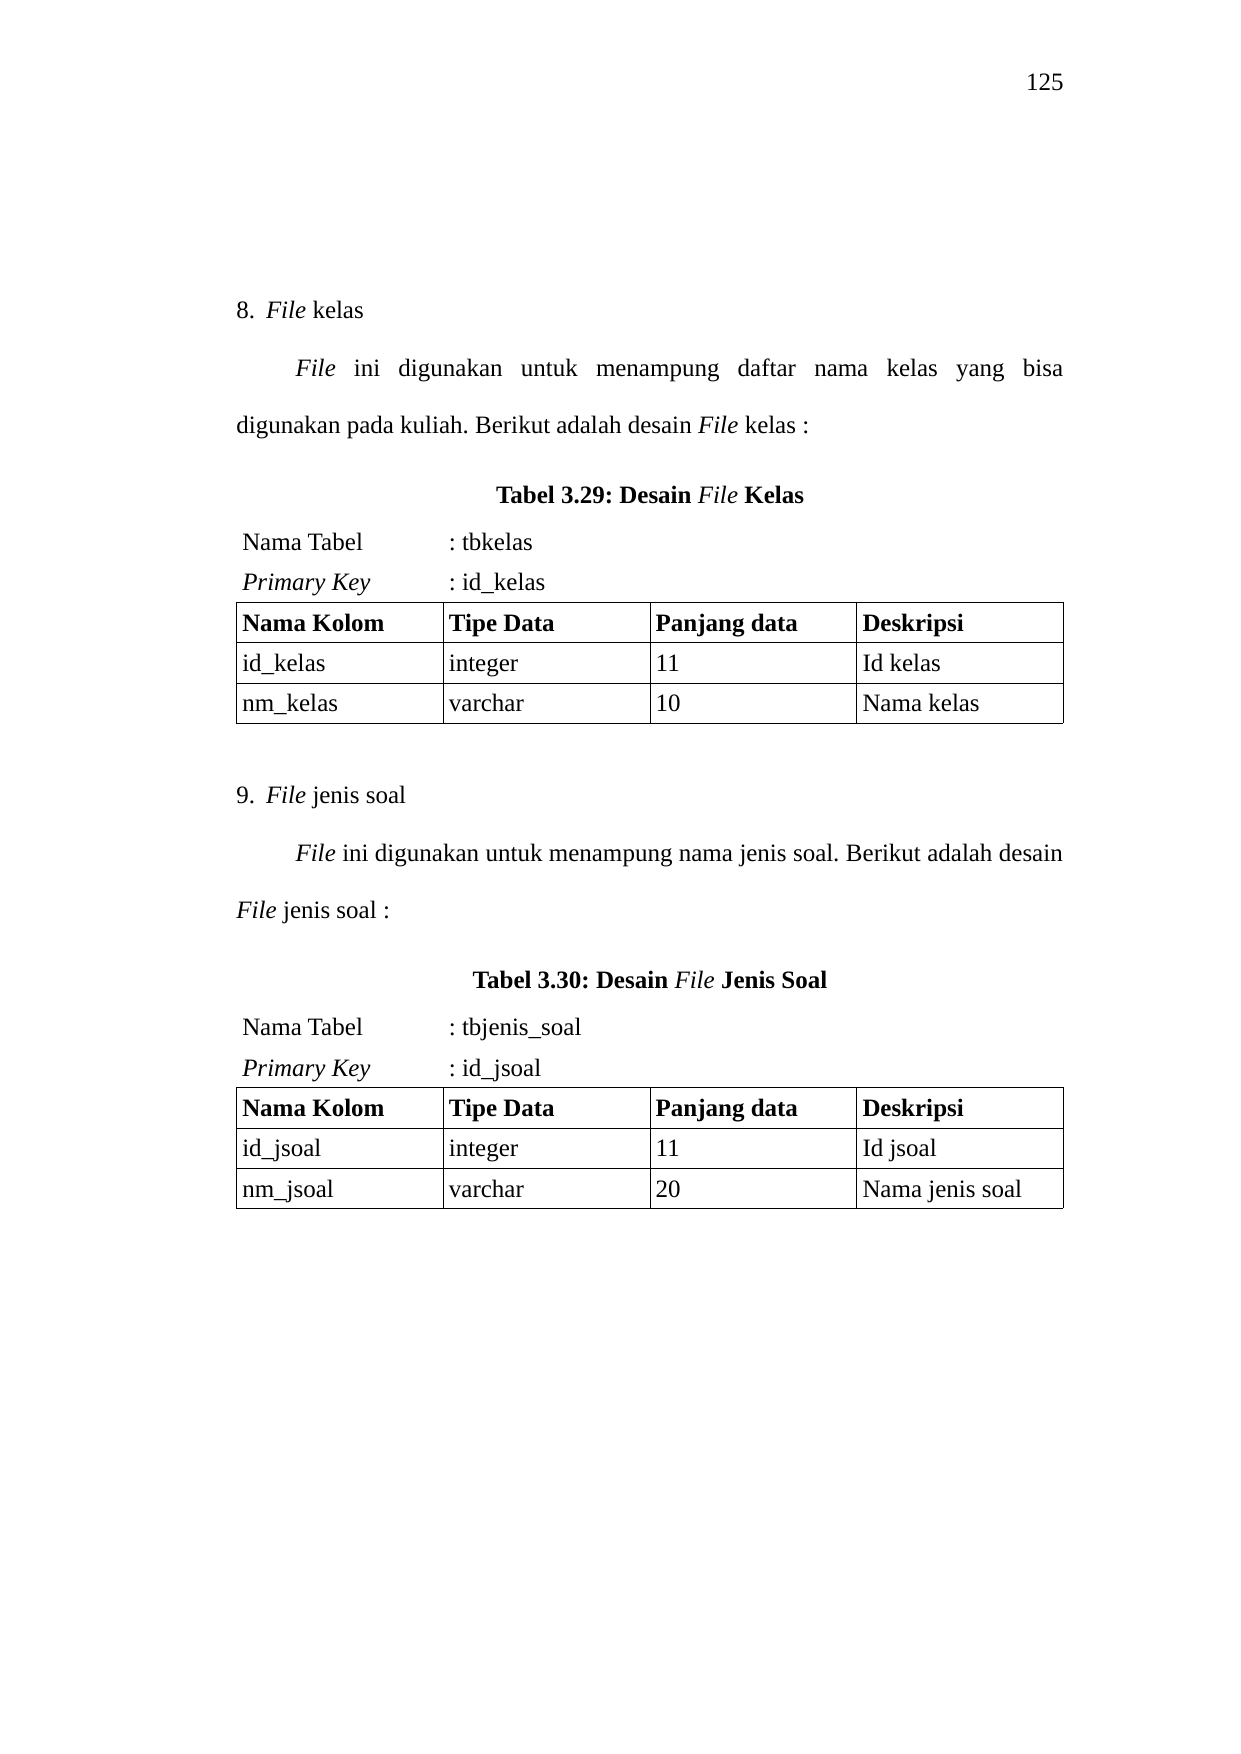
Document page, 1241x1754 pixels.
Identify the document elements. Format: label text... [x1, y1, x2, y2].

text File ini digunakan untuk menampung daftar nama kelas yang bisa digunakan pada kuliah. Berikut adalah desain File kelas : [236, 353, 1063, 439]
table_cell integer [444, 643, 650, 683]
table_cell id_kelas [237, 643, 443, 683]
table_cell : id_kelas [443, 562, 1063, 602]
table_cell Nama kelas [857, 684, 1063, 723]
table_cell Nama jenis soal [857, 1169, 1063, 1208]
table_cell Primary Key [236, 1047, 443, 1087]
table_cell Nama Kolom [237, 603, 443, 642]
table_header Nama Tabel [236, 1007, 443, 1047]
table_cell Panjang data [651, 603, 856, 642]
table_cell 11 [651, 643, 856, 683]
table_cell Deskripsi [857, 1088, 1063, 1127]
text File ini digunakan untuk menampung nama jenis soal. Berikut adalah desain File jenis soal : [236, 838, 1063, 924]
table_cell 10 [651, 684, 856, 723]
table_header : tbkelas [443, 522, 1063, 562]
table_header : tbjenis_soal [443, 1007, 1063, 1047]
table_cell Tipe Data [444, 603, 650, 642]
table_cell varchar [444, 684, 650, 723]
table_cell id_jsoal [237, 1129, 443, 1168]
table_cell Id kelas [857, 643, 1063, 683]
text Tabel 3.29: Desain File Kelas [236, 480, 1063, 509]
text Tabel 3.30: Desain File Jenis Soal [236, 966, 1063, 994]
table_cell Primary Key [236, 562, 443, 602]
table_cell varchar [444, 1169, 650, 1208]
table_header Nama Tabel [236, 522, 443, 562]
table_cell Deskripsi [857, 603, 1063, 642]
table_cell Tipe Data [444, 1088, 650, 1127]
table_cell integer [444, 1129, 650, 1168]
table_cell 11 [651, 1129, 856, 1168]
table_cell nm_jsoal [237, 1169, 443, 1208]
list File kelas [236, 295, 1063, 324]
table_cell Nama Kolom [237, 1088, 443, 1127]
table_cell Panjang data [651, 1088, 856, 1127]
table_cell 20 [651, 1169, 856, 1208]
table_cell nm_kelas [237, 684, 443, 723]
list File jenis soal [236, 781, 1063, 809]
table_cell : id_jsoal [443, 1047, 1063, 1087]
table_cell Id jsoal [857, 1129, 1063, 1168]
